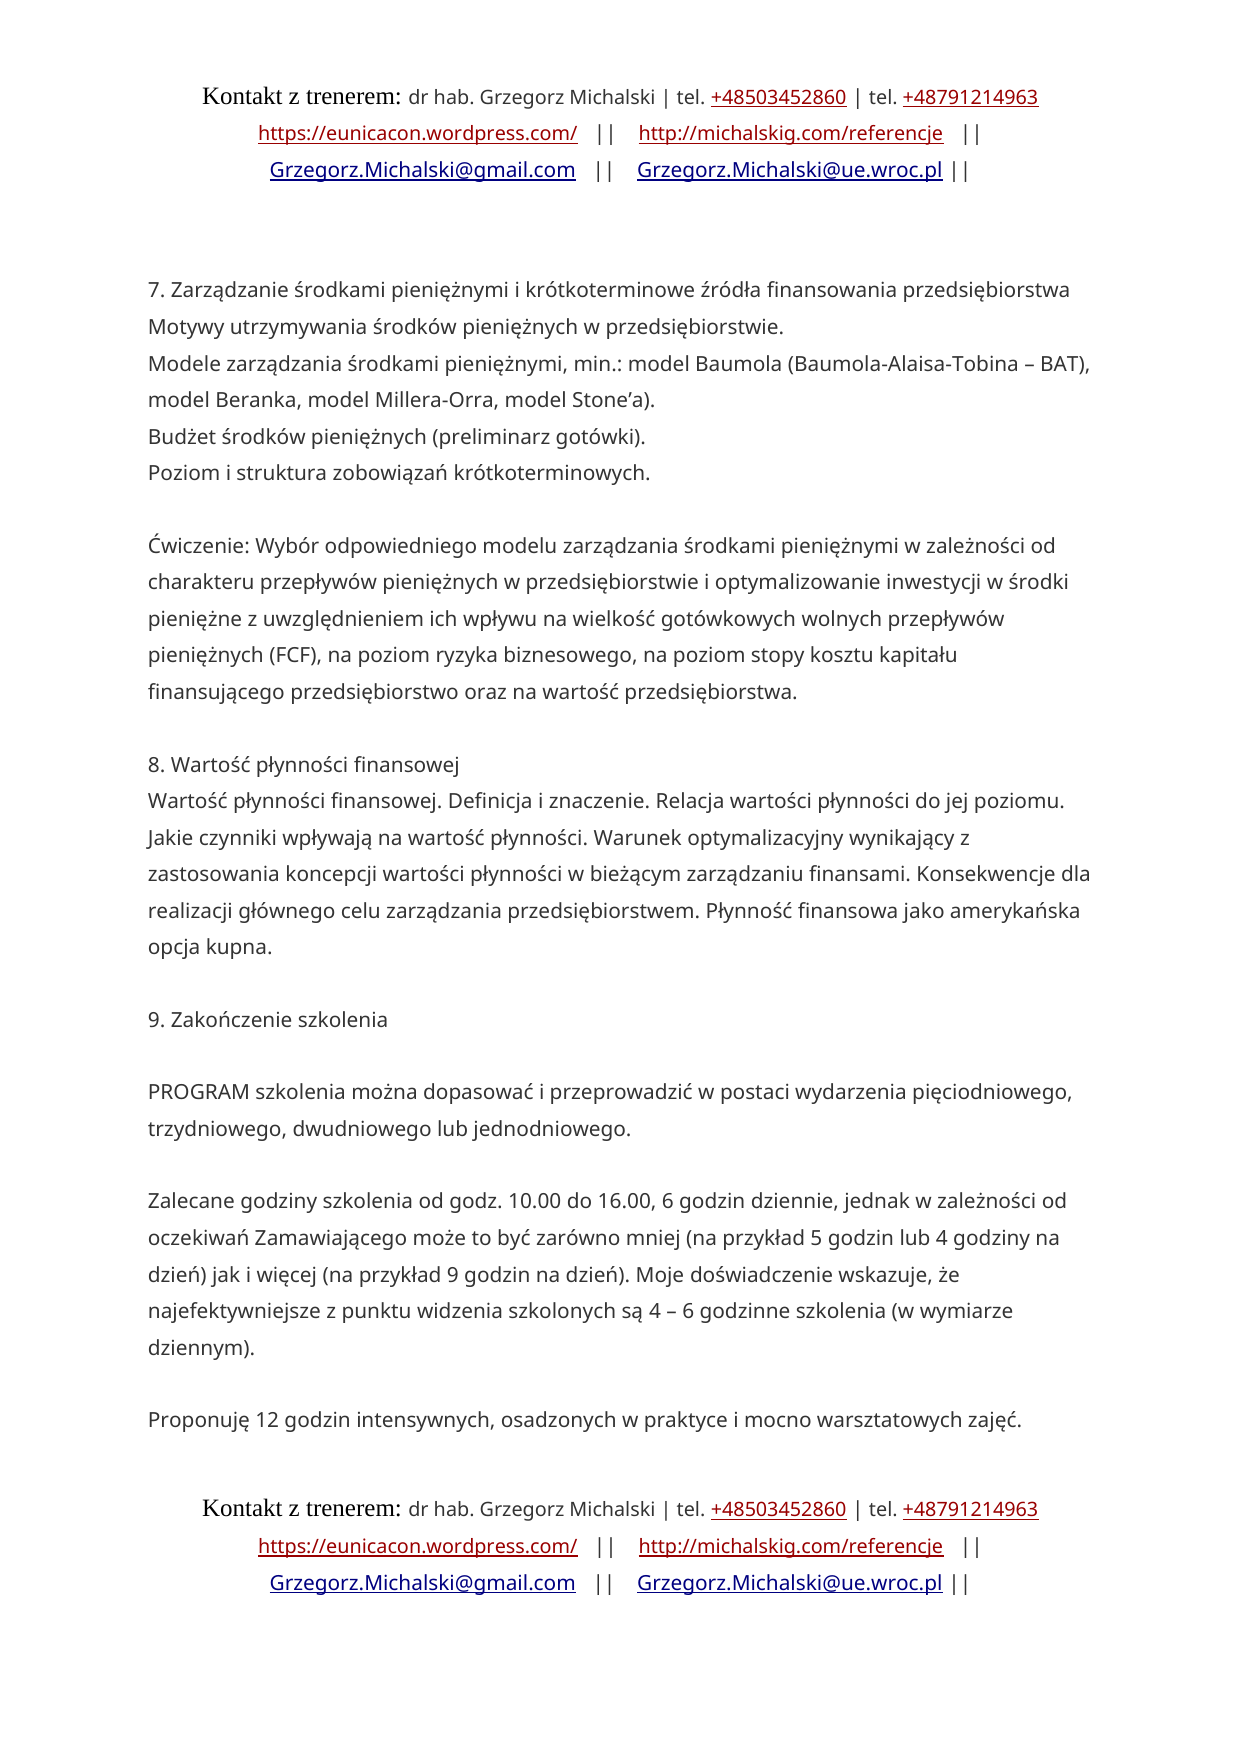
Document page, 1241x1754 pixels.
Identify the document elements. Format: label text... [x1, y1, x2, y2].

text 9. Zakończenie szkolenia [148, 997, 1093, 1033]
text PROGRAM szkolenia można dopasować i przeprowadzić w postaci wydarzenia pięciodniowego, trzydniowego, dwudniowego lub jednodniowego. [148, 1069, 1093, 1142]
text Ćwiczenie: Wybór odpowiedniego modelu zarządzania środkami pieniężnymi w zależności od charakteru przepływów pieniężnych w przedsiębiorstwie i optymalizowanie inwestycji w środki pieniężne z uwzględnieniem ich wpływu na wielkość gotówkowych wolnych przepływów pieniężnych (FCF), na poziom ryzyka biznesowego, na poziom stopy kosztu kapitału finansującego przedsiębiorstwo oraz na wartość przedsiębiorstwa. [148, 523, 1093, 706]
text 8. Wartość płynności finansowej Wartość płynności finansowej. Definicja i znaczenie. Relacja wartości płynności do jej poziomu. Jakie czynniki wpływają na wartość płynności. Warunek optymalizacyjny wynikający z zastosowania koncepcji wartości płynności w bieżącym zarządzaniu finansami. Konsekwencje dla realizacji głównego celu zarządzania przedsiębiorstwem. Płynność finansowa jako amerykańska opcja kupna. [148, 742, 1093, 961]
text 7. Zarządzanie środkami pieniężnymi i krótkoterminowe źródła finansowania przedsiębiorstwa Motywy utrzymywania środków pieniężnych w przedsiębiorstwie. Modele zarządzania środkami pieniężnymi, min.: model Baumola (Baumola-Alaisa-Tobina – BAT), model Beranka, model Millera-Orra, model Stone’a). Budżet środków pieniężnych (preliminarz gotówki). Poziom i struktura zobowiązań krótkoterminowych. [148, 267, 1093, 487]
text Zalecane godziny szkolenia od godz. 10.00 do 16.00, 6 godzin dziennie, jednak w zależności od oczekiwań Zamawiającego może to być zarówno mniej (na przykład 5 godzin lub 4 godziny na dzień) jak i więcej (na przykład 9 godzin na dzień). Moje doświadczenie wskazuje, że najefektywniejsze z punktu widzenia szkolonych są 4 – 6 godzinne szkolenia (w wymiarze dziennym). [148, 1178, 1093, 1361]
text Proponuję 12 godzin intensywnych, osadzonych w praktyce i mocno warsztatowych zajęć. [148, 1397, 1093, 1434]
